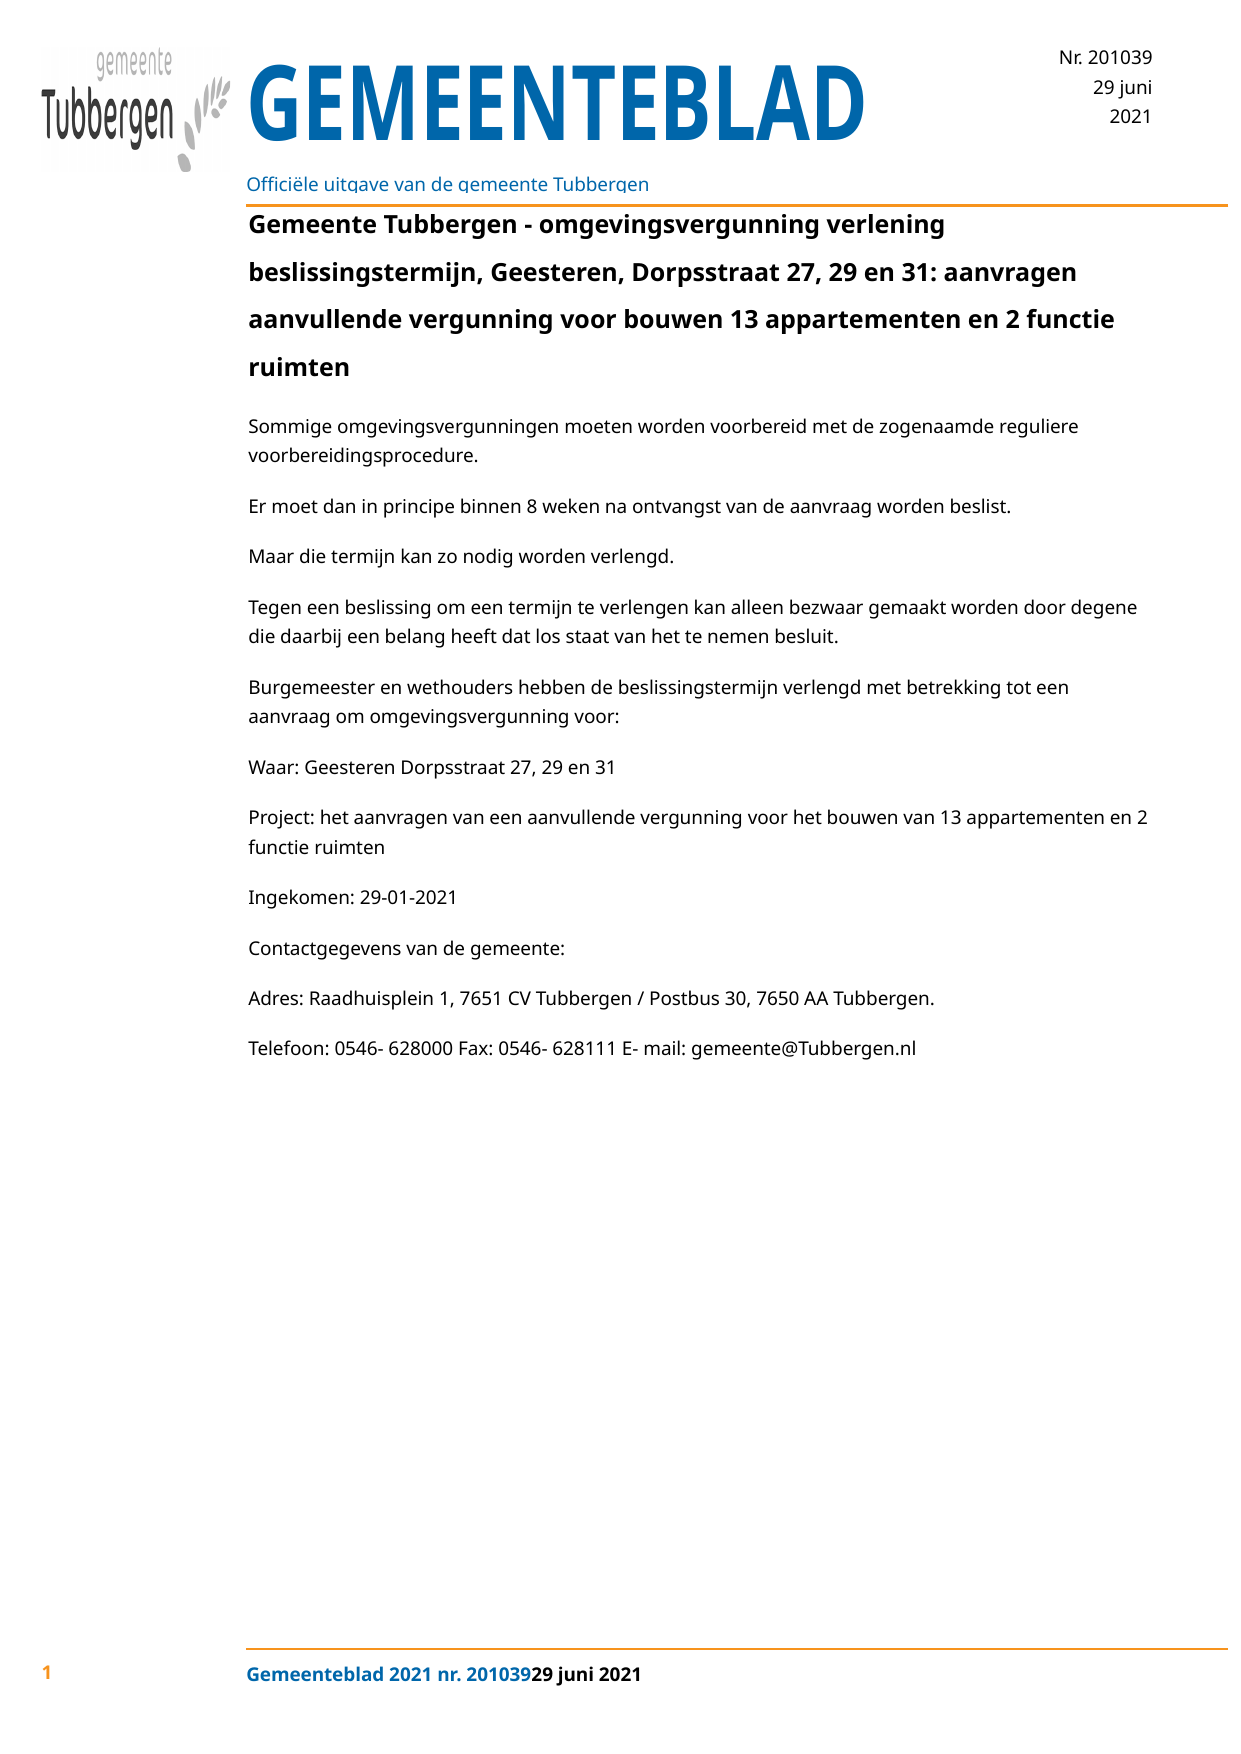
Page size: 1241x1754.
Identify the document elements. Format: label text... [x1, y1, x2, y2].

text Contactgegevens van de gemeente: [248, 935, 1152, 961]
text Ingekomen: 29-01-2021 [248, 884, 1152, 910]
text Er moet dan in principe binnen 8 weken na ontvangst van de aanvraag worden beslist. [248, 493, 1152, 519]
text Maar die termijn kan zo nodig worden verlengd. [248, 543, 1152, 569]
picture [41, 47, 231, 172]
text Project: het aanvragen van een aanvullende vergunning voor het bouwen van 13 appartementen en 2 functie ruimten [248, 804, 1152, 860]
text Sommige omgevingsvergunningen moeten worden voorbereid met de zogenaamde reguliere voorbereidingsprocedure. [248, 413, 1152, 468]
text Burgemeester en wethouders hebben de beslissingstermijn verlengd met betrekking tot een aanvraag om omgevingsvergunning voor: [248, 674, 1152, 729]
text Telefoon: 0546- 628000 Fax: 0546- 628111 E- mail: gemeente@Tubbergen.nl [248, 1036, 1152, 1061]
text Tegen een beslissing om een termijn te verlengen kan alleen bezwaar gemaakt worden door degene die daarbij een belang heeft dat los staat van het te nemen besluit. [248, 594, 1152, 649]
text Gemeente Tubbergen - omgevingsvergunning verlening beslissingstermijn, Geesteren, Dorpsstraat 27, 29 en 31: aanvragen aanvullende vergunning voor bouwen 13 appartementen en 2 functie ruimten [248, 207, 1152, 384]
text Adres: Raadhuisplein 1, 7651 CV Tubbergen / Postbus 30, 7650 AA Tubbergen. [248, 985, 1152, 1011]
text Waar: Geesteren Dorpsstraat 27, 29 en 31 [248, 754, 1152, 780]
